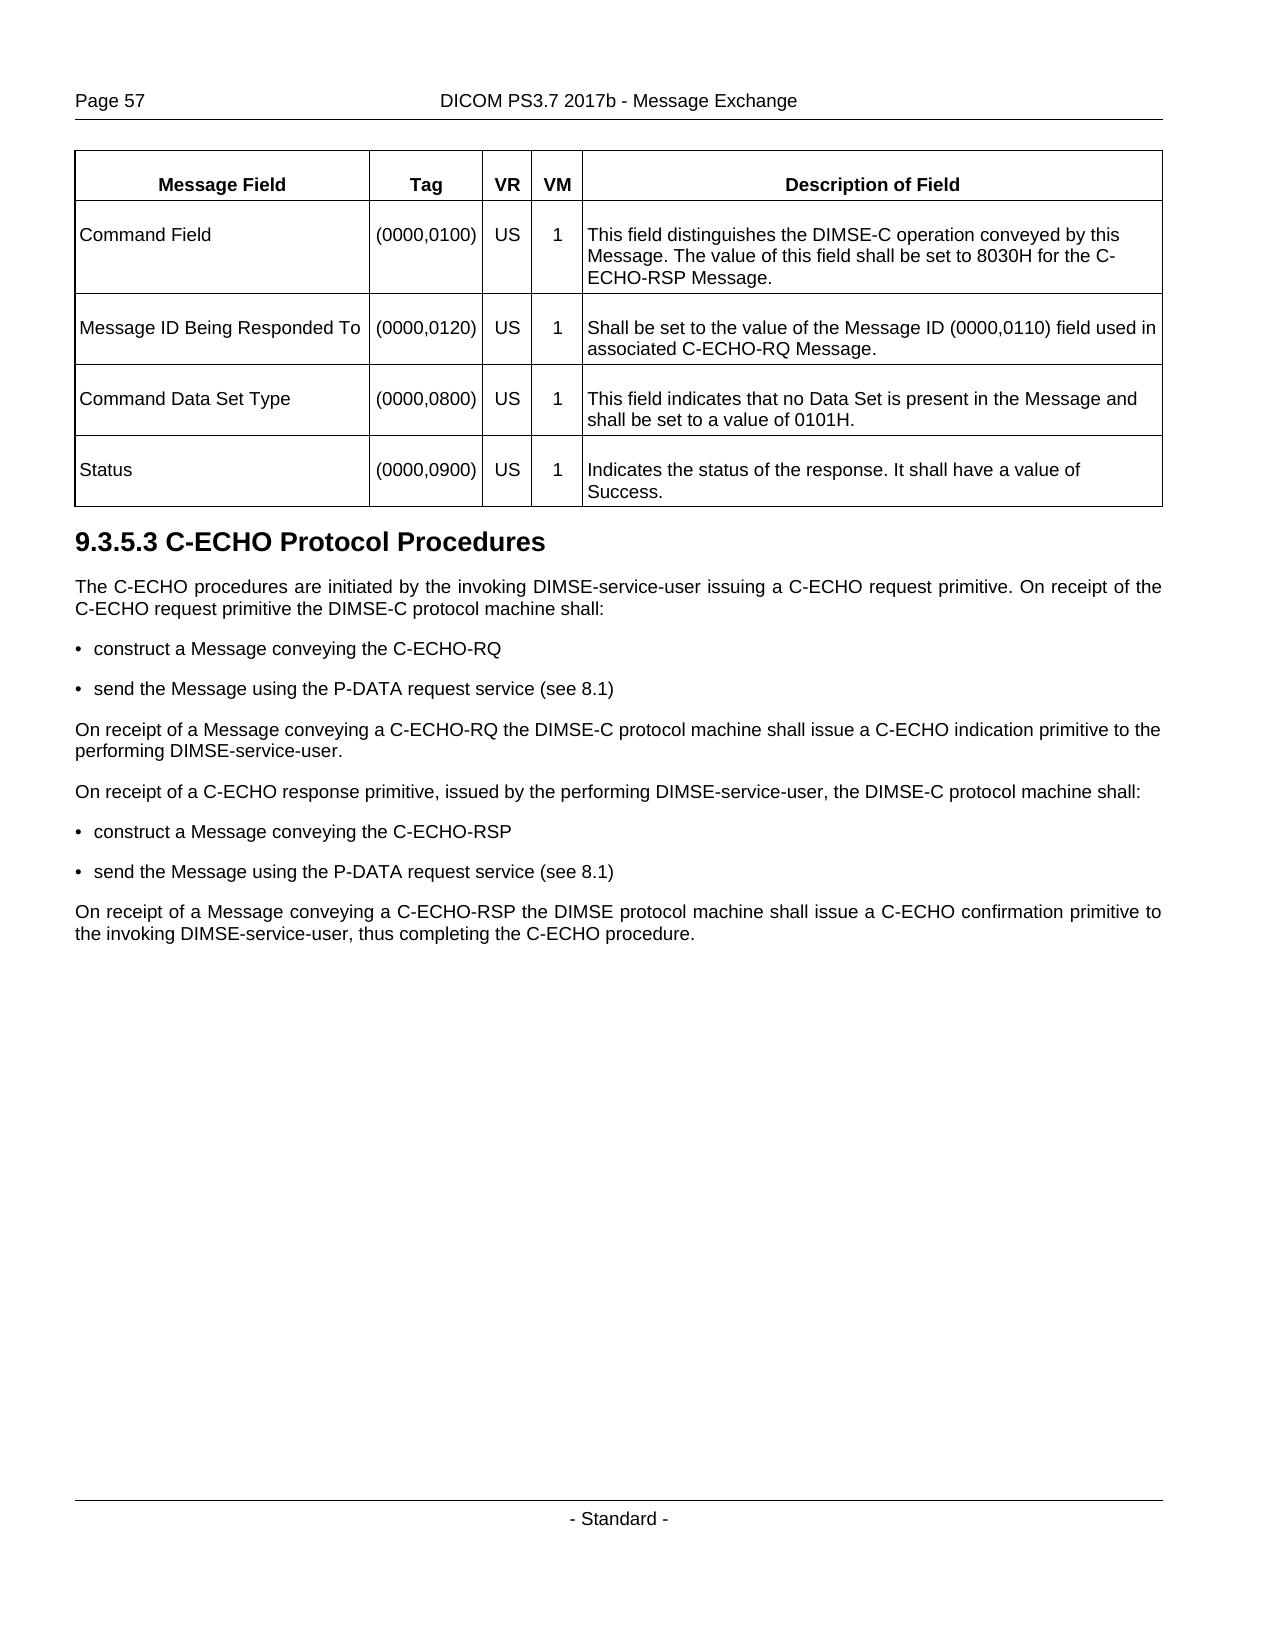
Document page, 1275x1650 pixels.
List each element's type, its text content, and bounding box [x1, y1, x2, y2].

list construct a Message conveying the C-ECHO-RSP [75, 821, 1162, 842]
text On receipt of a C-ECHO response primitive, issued by the performing DIMSE-service-user, the DIMSE-C protocol machine shall: [75, 780, 1162, 802]
table_cell (0000,0100) [370, 201, 482, 292]
table_cell This field indicates that no Data Set is present in the Message and shall be set to a value of 0101H. [583, 365, 1162, 435]
text On receipt of a Message conveying a C-ECHO-RQ the DIMSE-C protocol machine shall issue a C-ECHO indication primitive to the performing DIMSE-service-user. [75, 718, 1162, 762]
list send the Message using the P-DATA request service (see 8.1) [75, 861, 1162, 883]
table_cell US [483, 436, 531, 506]
table_cell 1 [532, 201, 582, 292]
table_header Tag [370, 151, 482, 200]
text 9.3.5.3 C-ECHO Protocol Procedures [75, 526, 1162, 557]
text The C-ECHO procedures are initiated by the invoking DIMSE-service-user issuing a C-ECHO request primitive. On receipt of the C-ECHO request primitive the DIMSE-C protocol machine shall: [75, 576, 1162, 619]
list send the Message using the P-DATA request service (see 8.1) [75, 678, 1162, 700]
table_cell US [483, 201, 531, 292]
table_cell Message ID Being Responded To [76, 294, 369, 364]
table_cell (0000,0900) [370, 436, 482, 506]
table_cell Indicates the status of the response. It shall have a value of Success. [583, 436, 1162, 506]
table_header VR [483, 151, 531, 200]
table_header Message Field [76, 151, 369, 200]
table_cell This field distinguishes the DIMSE-C operation conveyed by this Message. The value of this field shall be set to 8030H for the C-ECHO-RSP Message. [583, 201, 1162, 292]
table_cell (0000,0120) [370, 294, 482, 364]
table_cell 1 [532, 294, 582, 364]
table_cell 1 [532, 436, 582, 506]
table_cell US [483, 365, 531, 435]
table_cell Shall be set to the value of the Message ID (0000,0110) field used in associated C-ECHO-RQ Message. [583, 294, 1162, 364]
table_cell Command Data Set Type [76, 365, 369, 435]
table_cell Command Field [76, 201, 369, 292]
table_cell Status [76, 436, 369, 506]
table_cell 1 [532, 365, 582, 435]
table_header Description of Field [583, 151, 1162, 200]
table_cell (0000,0800) [370, 365, 482, 435]
list construct a Message conveying the C-ECHO-RQ [75, 638, 1162, 659]
table_cell US [483, 294, 531, 364]
text On receipt of a Message conveying a C-ECHO-RSP the DIMSE protocol machine shall issue a C-ECHO confirmation primitive to the invoking DIMSE-service-user, thus completing the C-ECHO procedure. [75, 901, 1162, 944]
table_header VM [532, 151, 582, 200]
